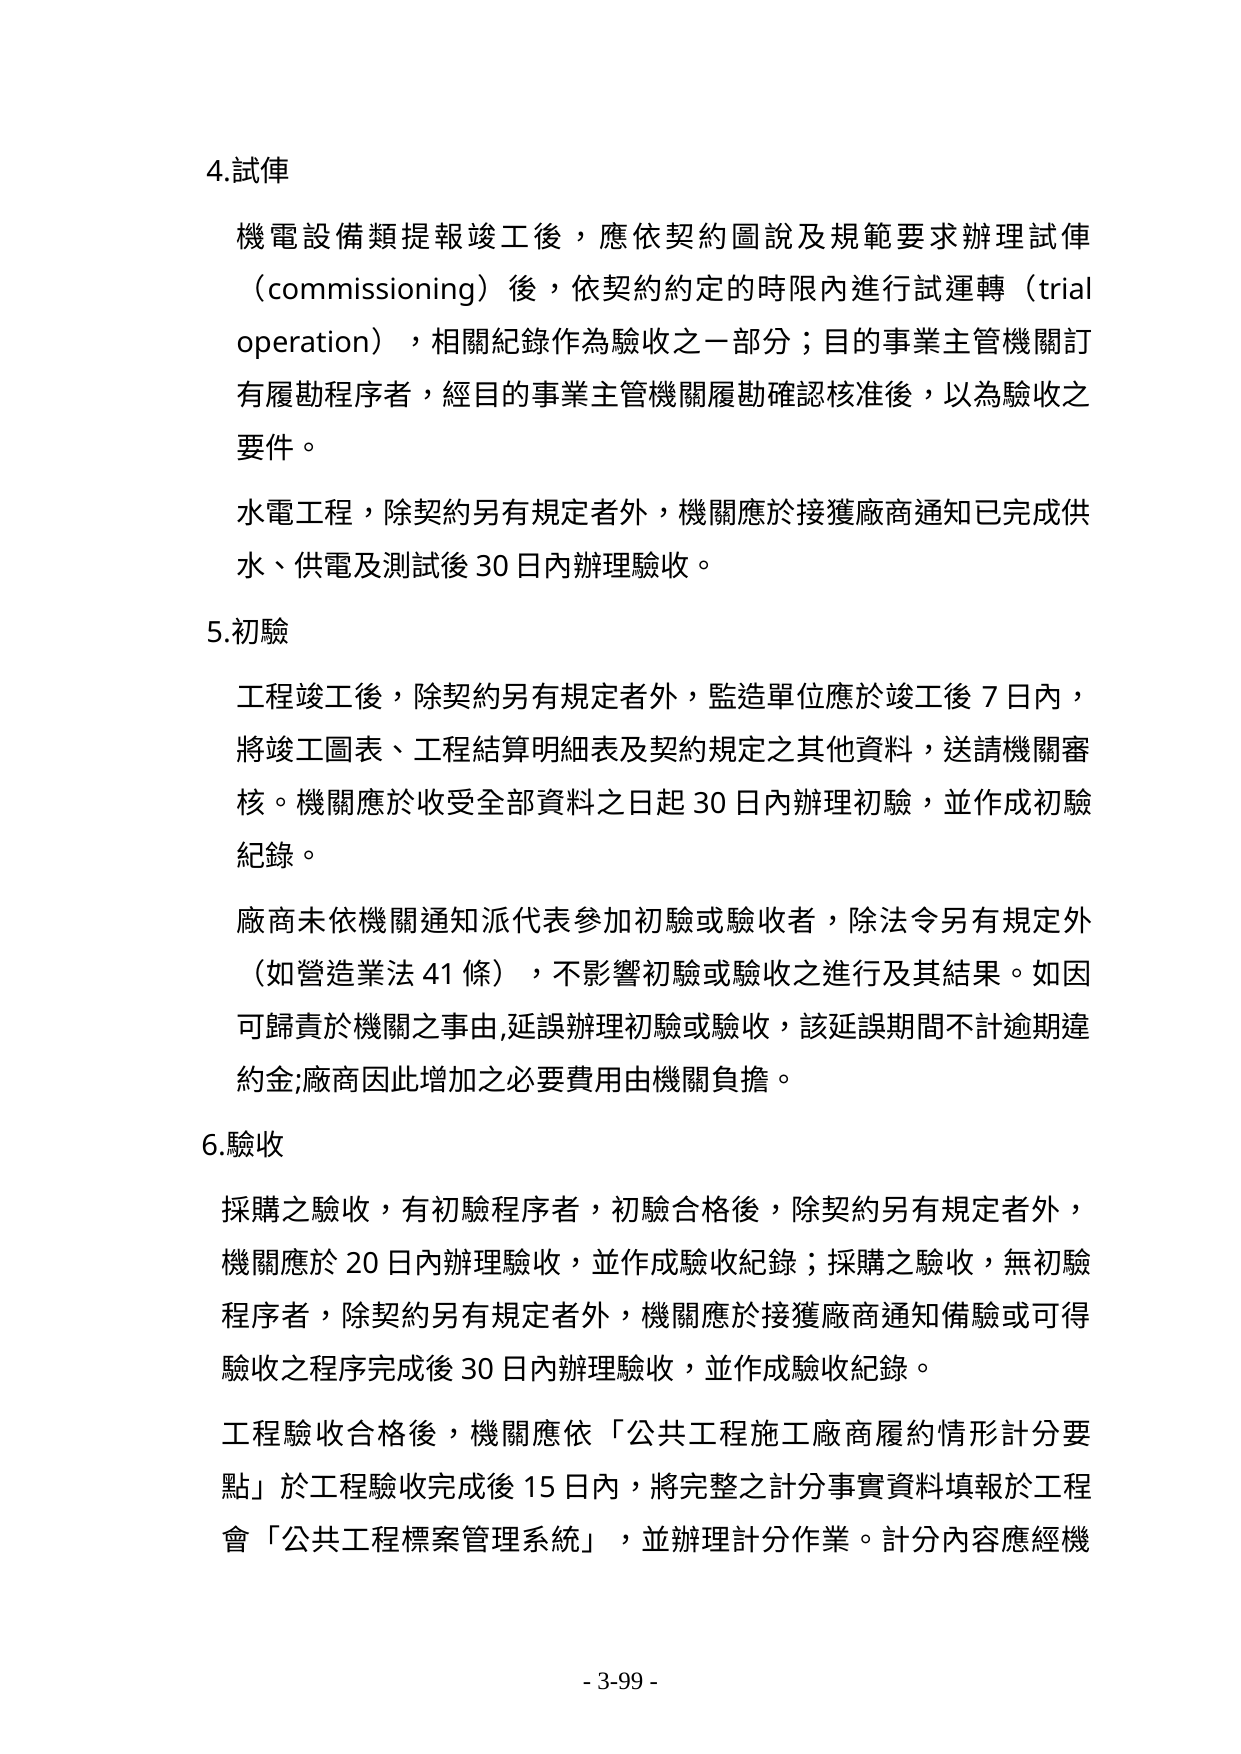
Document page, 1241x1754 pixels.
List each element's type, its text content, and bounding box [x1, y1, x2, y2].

text 水電工程，除契約另有規定者外，機關應於接獲廠商通知已完成供水、供電及測試後30日內辦理驗收。 [236, 490, 1092, 585]
text 機電設備類提報竣工後，應依契約圖說及規範要求辦理試俥（commissioning）後，依契約約定的時限內進行試運轉（trial operation），相關紀錄作為驗收之ㄧ部分；目的事業主管機關訂有履勘程序者，經目的事業主管機關履勘確認核准後，以為驗收之要件。 [236, 213, 1092, 467]
text 5.初驗 [206, 608, 1092, 651]
text 工程竣工後，除契約另有規定者外，監造單位應於竣工後7日內，將竣工圖表、工程結算明細表及契約規定之其他資料，送請機關審核。機關應於收受全部資料之日起30日內辦理初驗，並作成初驗紀錄。 [236, 673, 1092, 874]
text 6.驗收 [201, 1122, 1092, 1164]
text 工程驗收合格後，機關應依「公共工程施工廠商履約情形計分要點」於工程驗收完成後15日內，將完整之計分事實資料填報於工程會「公共工程標案管理系統」，並辦理計分作業。計分內容應經機 [221, 1411, 1092, 1559]
text 4.試俥 [206, 148, 1092, 190]
text 廠商未依機關通知派代表參加初驗或驗收者，除法令另有規定外（如營造業法41條），不影響初驗或驗收之進行及其結果。如因可歸責於機關之事由,延誤辦理初驗或驗收，該延誤期間不計逾期違約金;廠商因此增加之必要費用由機關負擔。 [236, 897, 1092, 1098]
text 採購之驗收，有初驗程序者，初驗合格後，除契約另有規定者外，機關應於20日內辦理驗收，並作成驗收紀錄；採購之驗收，無初驗程序者，除契約另有規定者外，機關應於接獲廠商通知備驗或可得驗收之程序完成後30日內辦理驗收，並作成驗收紀錄。 [221, 1187, 1092, 1388]
